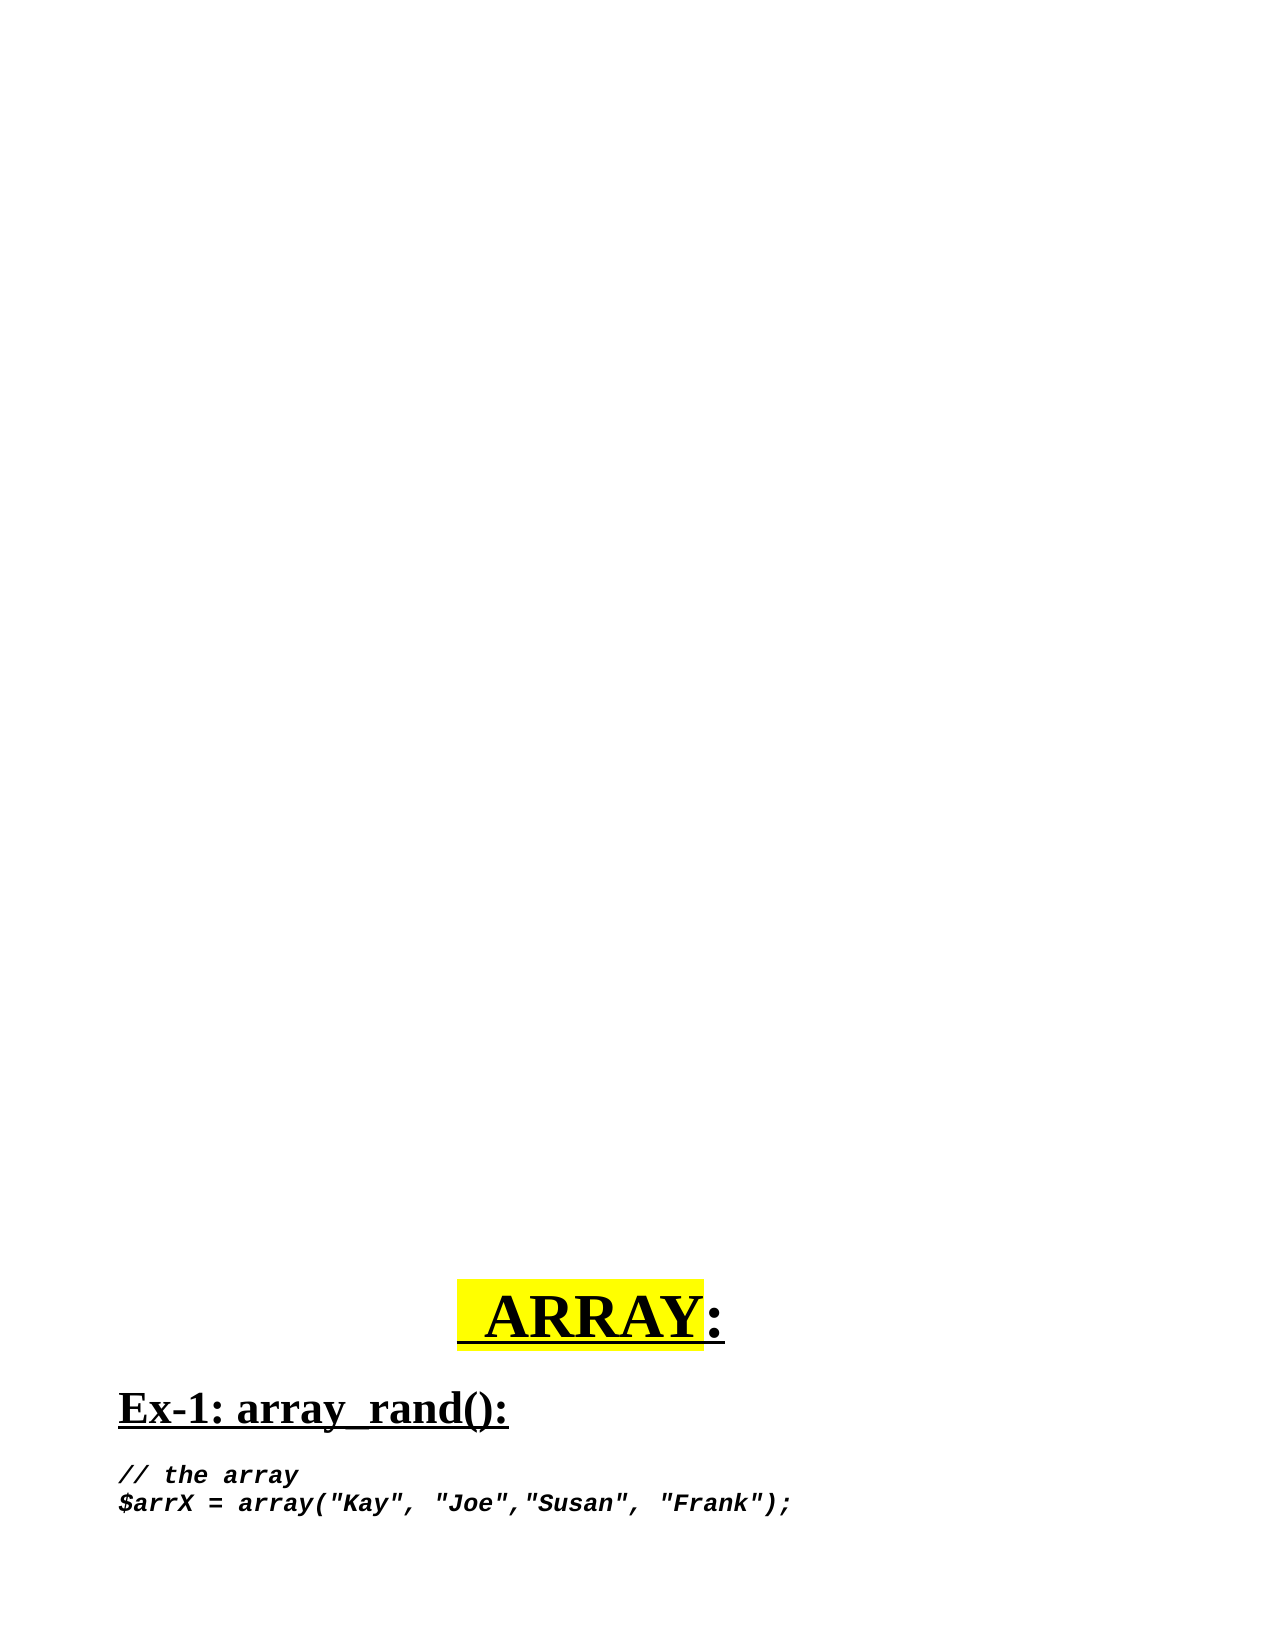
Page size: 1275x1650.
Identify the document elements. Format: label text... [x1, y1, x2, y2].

text Ex-1: array_rand(): [118, 1381, 1157, 1433]
text $arrX = array("Kay", "Joe","Susan", "Frank"); [118, 1491, 1157, 1519]
text ARRAY: [118, 1279, 1157, 1351]
text // the array [118, 1463, 1157, 1491]
